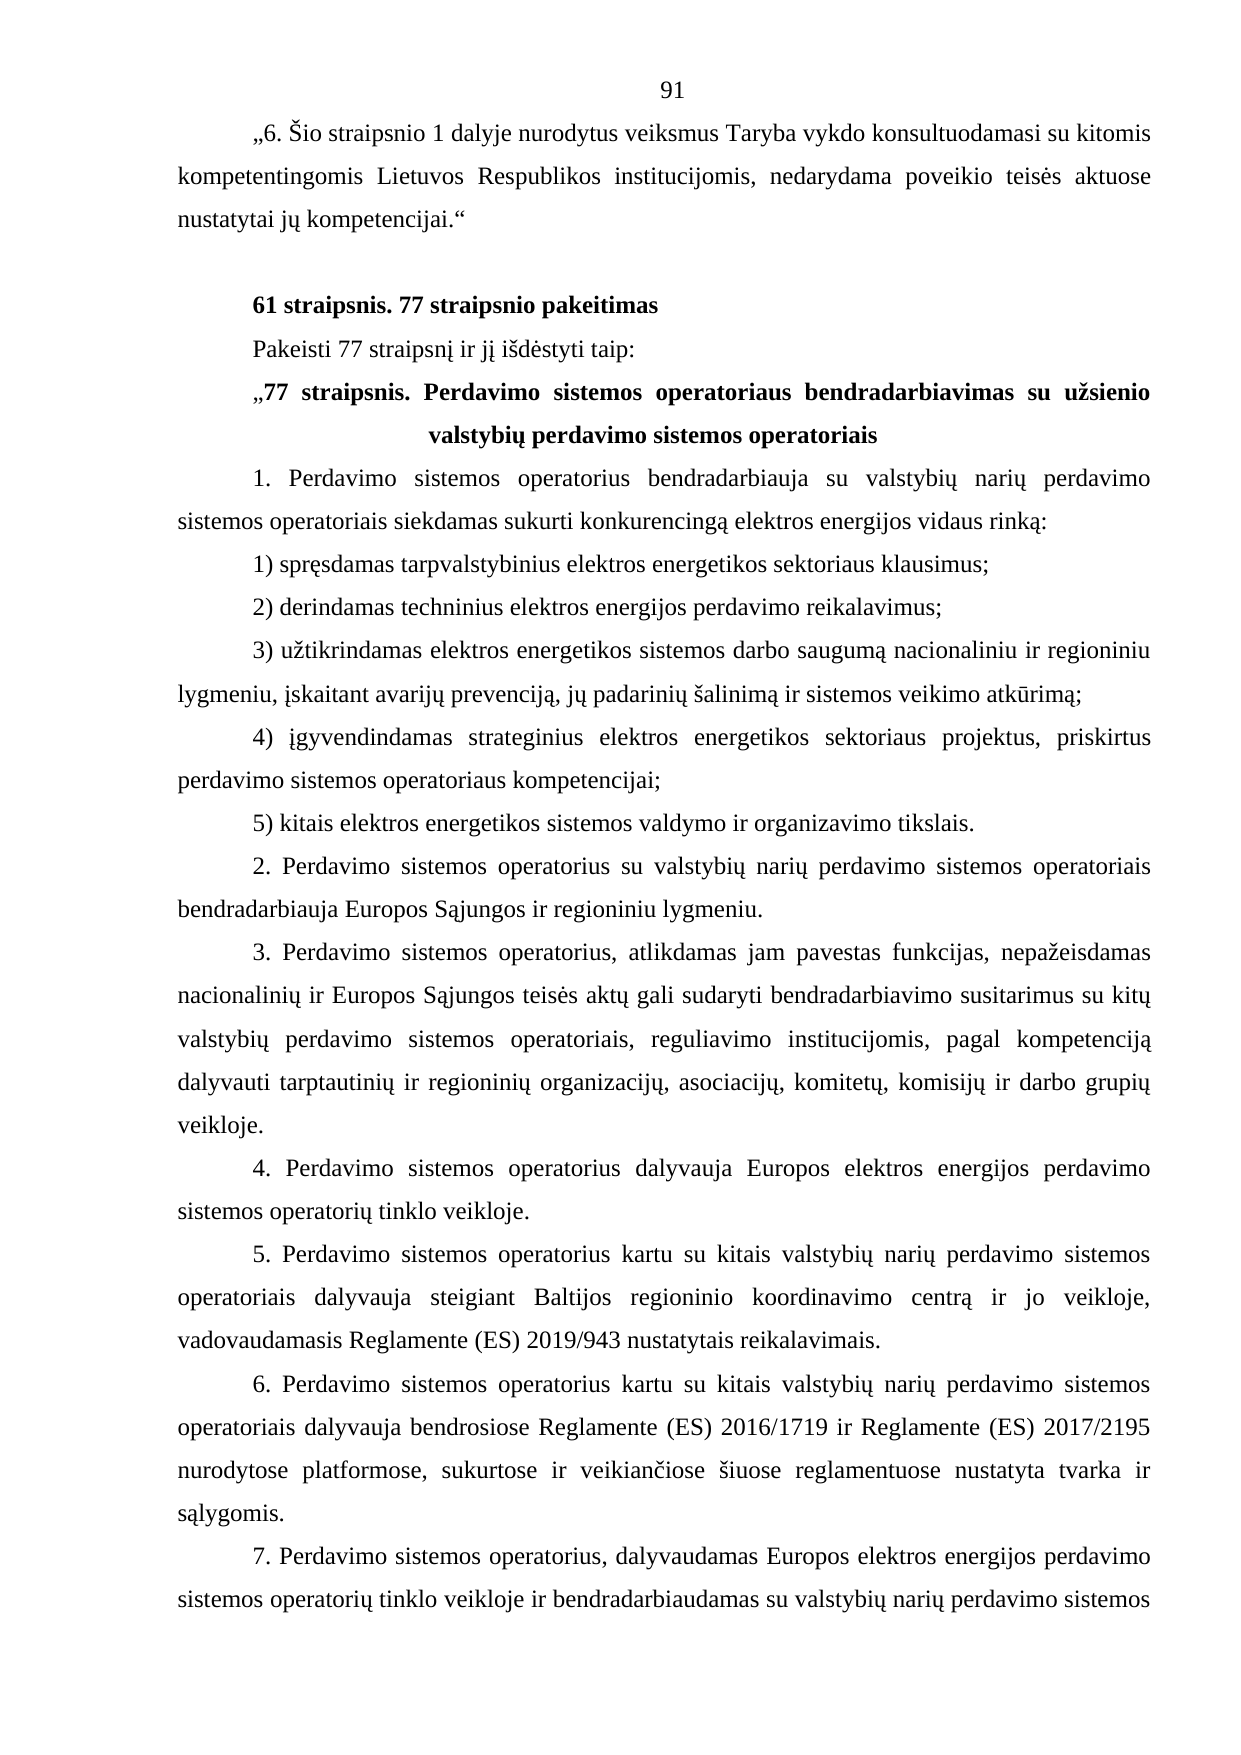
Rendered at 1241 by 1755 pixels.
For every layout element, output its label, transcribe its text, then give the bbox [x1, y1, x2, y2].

text 5) kitais elektros energetikos sistemos valdymo ir organizavimo tikslais. [177, 808, 1152, 837]
text Pakeisti 77 straipsnį ir jį išdėstyti taip: [177, 334, 1152, 362]
text 3) užtikrindamas elektros energetikos sistemos darbo saugumą nacionaliniu ir regioniniu lygmeniu, įskaitant avarijų prevenciją, jų padarinių šalinimą ir sistemos veikimo atkūrimą; [177, 636, 1152, 707]
text 5. Perdavimo sistemos operatorius kartu su kitais valstybių narių perdavimo sistemos operatoriais dalyvauja steigiant Baltijos regioninio koordinavimo centrą ir jo veikloje, vadovaudamasis Reglamente (ES) 2019/943 nustatytais reikalavimais. [177, 1239, 1152, 1354]
text 3. Perdavimo sistemos operatorius, atlikdamas jam pavestas funkcijas, nepažeisdamas nacionalinių ir Europos Sąjungos teisės aktų gali sudaryti bendradarbiavimo susitarimus su kitų valstybių perdavimo sistemos operatoriais, reguliavimo institucijomis, pagal kompetenciją dalyvauti tarptautinių ir regioninių organizacijų, asociacijų, komitetų, komisijų ir darbo grupių veikloje. [177, 937, 1152, 1139]
text „77 straipsnis. Perdavimo sistemos operatoriaus bendradarbiavimas su užsienio valstybių perdavimo sistemos operatoriais [252, 377, 1152, 449]
text 1) spręsdamas tarpvalstybinius elektros energetikos sektoriaus klausimus; [177, 549, 1152, 578]
text 1. Perdavimo sistemos operatorius bendradarbiauja su valstybių narių perdavimo sistemos operatoriais siekdamas sukurti konkurencingą elektros energijos vidaus rinką: [177, 463, 1152, 535]
text 7. Perdavimo sistemos operatorius, dalyvaudamas Europos elektros energijos perdavimo sistemos operatorių tinklo veikloje ir bendradarbiaudamas su valstybių narių perdavimo sistemos [177, 1541, 1152, 1613]
text 2) derindamas techninius elektros energijos perdavimo reikalavimus; [177, 592, 1152, 621]
text 61 straipsnis. 77 straipsnio pakeitimas [177, 291, 1152, 319]
text 6. Perdavimo sistemos operatorius kartu su kitais valstybių narių perdavimo sistemos operatoriais dalyvauja bendrosiose Reglamente (ES) 2016/1719 ir Reglamente (ES) 2017/2195 nurodytose platformose, sukurtose ir veikiančiose šiuose reglamentuose nustatyta tvarka ir sąlygomis. [177, 1369, 1152, 1527]
text 4) įgyvendindamas strateginius elektros energetikos sektoriaus projektus, priskirtus perdavimo sistemos operatoriaus kompetencijai; [177, 722, 1152, 794]
text „6. Šio straipsnio 1 dalyje nurodytus veiksmus Taryba vykdo konsultuodamasi su kitomis kompetentingomis Lietuvos Respublikos institucijomis, nedarydama poveikio teisės aktuose nustatytai jų kompetencijai.“ [177, 118, 1152, 233]
text 2. Perdavimo sistemos operatorius su valstybių narių perdavimo sistemos operatoriais bendradarbiauja Europos Sąjungos ir regioniniu lygmeniu. [177, 851, 1152, 923]
text 4. Perdavimo sistemos operatorius dalyvauja Europos elektros energijos perdavimo sistemos operatorių tinklo veikloje. [177, 1153, 1152, 1225]
